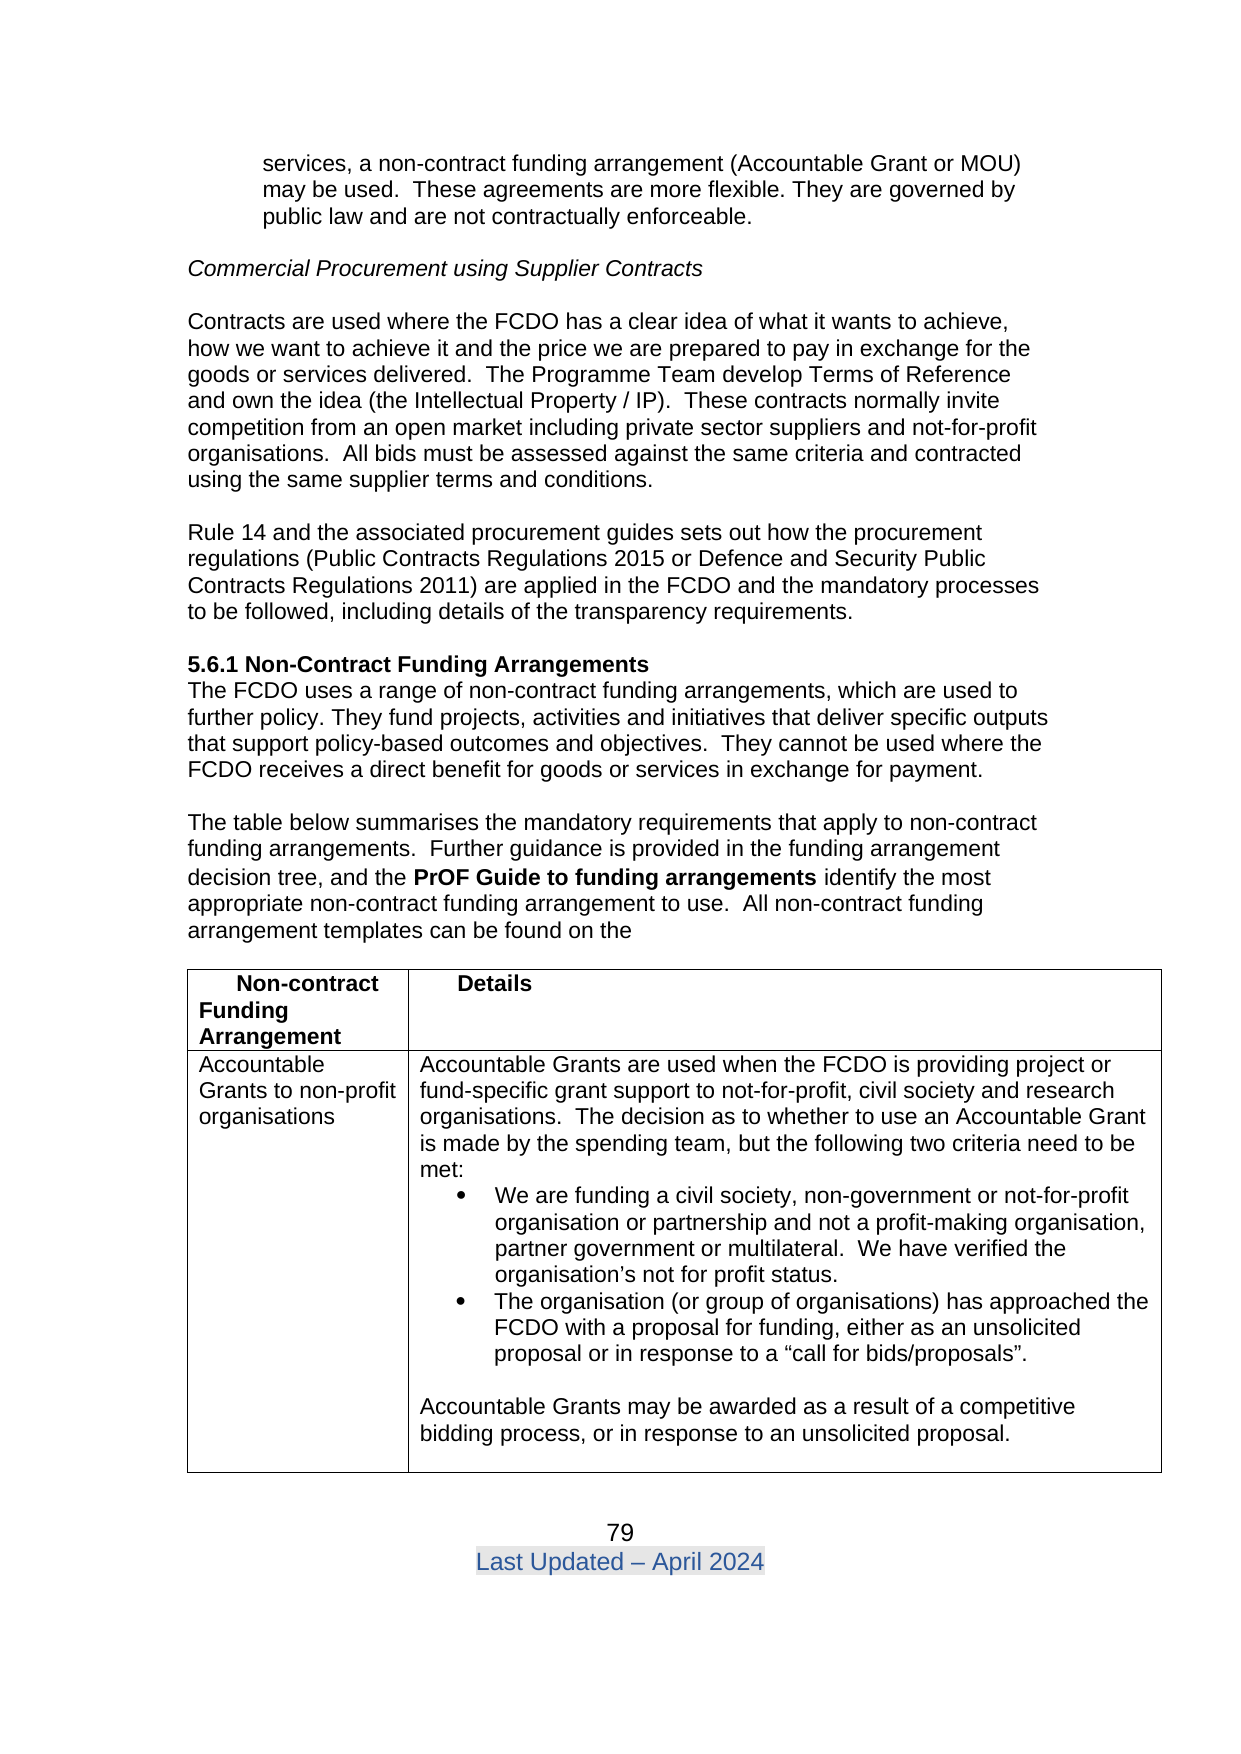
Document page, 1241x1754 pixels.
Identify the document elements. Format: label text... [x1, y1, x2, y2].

text 5.6.1 Non-Contract Funding Arrangements [187, 651, 1053, 677]
table_cell Accountable Grants to non-profit organisations [188, 1051, 408, 1472]
table_header Non-contract Funding Arrangement [188, 970, 408, 1049]
table_cell Accountable Grants are used when the FCDO is providing project or fund-specific grant support to not-for-profit, civil society and research organisations. The decision as to whether to use an Accountable Grant is made by the spending team, but the following two criteria need to be met: We are funding a civil society, non-government or not-for-profit organisation or partnership and not a profit-making organisation, partner government or multilateral. We have verified the organisation’s not for profit status. The organisation (or group of organisations) has approached the FCDO with a proposal for funding, either as an unsolicited proposal or in response to a “call for bids/proposals”. Accountable Grants may be awarded as a result of a competitive bidding process, or in response to an unsolicited proposal. [409, 1051, 1161, 1472]
text The table below summarises the mandatory requirements that apply to non-contract funding arrangements. Further guidance is provided in the funding arrangement decision tree, and the PrOF Guide to funding arrangements identify the most appropriate non-contract funding arrangement to use. All non-contract funding arrangement templates can be found on the [187, 809, 1053, 943]
list services, a non-contract funding arrangement (Accountable Grant or MOU) may be used. These agreements are more flexible. They are governed by public law and are not contractually enforceable. [225, 150, 1053, 229]
table_header Details [409, 970, 1161, 1049]
text Commercial Procurement using Supplier Contracts [187, 255, 1053, 282]
text The FCDO uses a range of non-contract funding arrangements, which are used to further policy. They fund projects, activities and initiatives that deliver specific outputs that support policy-based outcomes and objectives. They cannot be used where the FCDO receives a direct benefit for goods or services in exchange for payment. [187, 677, 1053, 782]
text Contracts are used where the FCDO has a clear idea of what it wants to achieve, how we want to achieve it and the price we are prepared to pay in exchange for the goods or services delivered. The Programme Team develop Terms of Reference and own the idea (the Intellectual Property / IP). These contracts normally invite competition from an open market including private sector suppliers and not-for-profit organisations. All bids must be assessed against the same criteria and contracted using the same supplier terms and conditions. [187, 308, 1053, 493]
text Rule 14 and the associated procurement guides sets out how the procurement regulations (Public Contracts Regulations 2015 or Defence and Security Public Contracts Regulations 2011) are applied in the FCDO and the mandatory processes to be followed, including details of the transparency requirements. [187, 519, 1053, 624]
